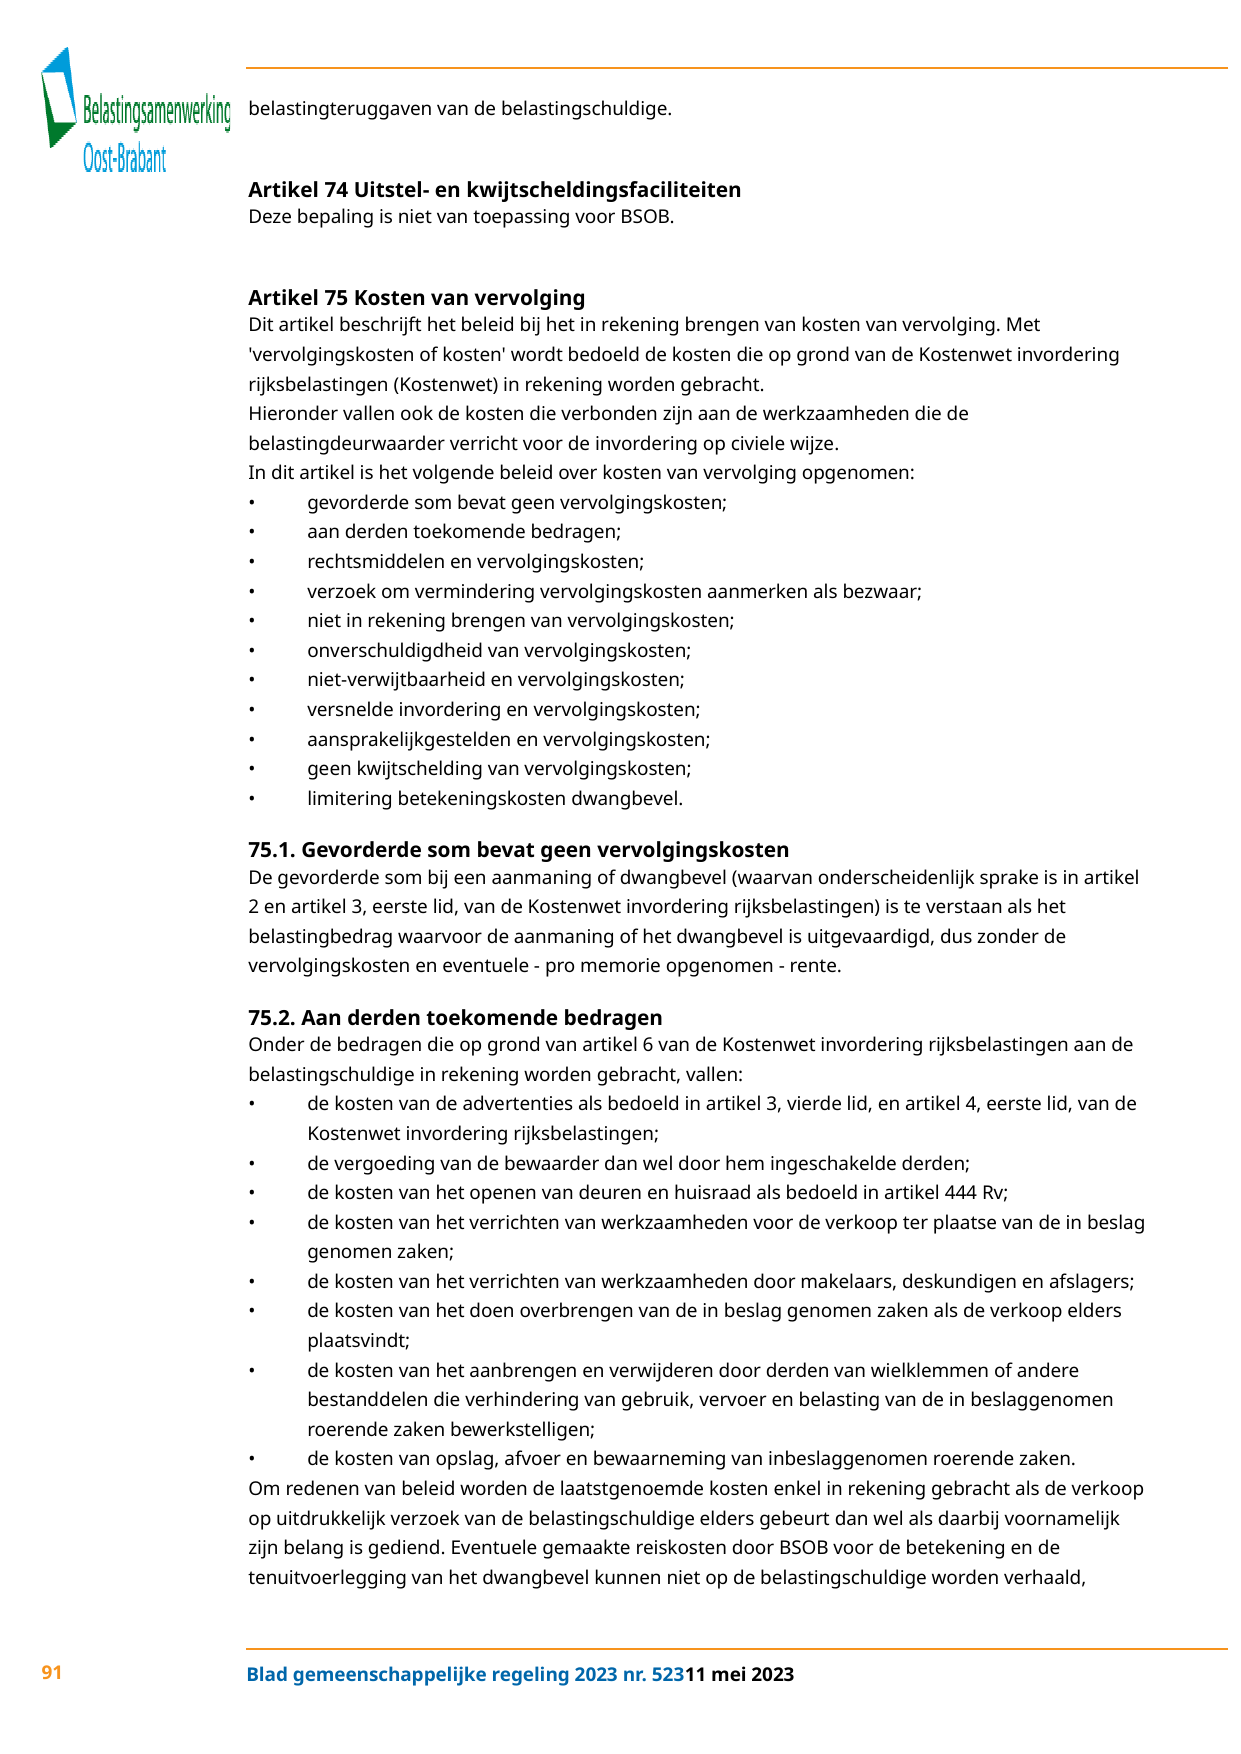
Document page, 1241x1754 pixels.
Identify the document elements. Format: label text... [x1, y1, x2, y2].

list versnelde invordering en vervolgingskosten; [248, 696, 1152, 722]
text belastingteruggaven van de belastingschuldige. [248, 95, 1152, 121]
text Deze bepaling is niet van toepassing voor BSOB. [248, 203, 1152, 229]
text In dit artikel is het volgende beleid over kosten van vervolging opgenomen: [248, 459, 1152, 485]
picture [91, 163, 96, 172]
text De gevorderde som bij een aanmaning of dwangbevel (waarvan onderscheidenlijk sprake is in artikel 2 en artikel 3, eerste lid, van de Kostenwet invordering rijksbelastingen) is te verstaan als het belastingbedrag waarvoor de aanmaning of het dwangbevel is uitgevaardigd, dus zonder de vervolgingskosten en eventuele - pro memorie opgenomen - rente. [248, 864, 1152, 978]
list de kosten van het doen overbrengen van de in beslag genomen zaken als de verkoop elders plaatsvindt; [248, 1298, 1152, 1353]
list de vergoeding van de bewaarder dan wel door hem ingeschakelde derden; [248, 1150, 1152, 1176]
list onverschuldigdheid van vervolgingskosten; [248, 637, 1152, 663]
text 75.1. Gevorderde som bevat geen vervolgingskosten [248, 835, 1152, 864]
list de kosten van het verrichten van werkzaamheden voor de verkoop ter plaatse van de in beslag genomen zaken; [248, 1209, 1152, 1264]
text Artikel 75 Kosten van vervolging [248, 283, 1152, 312]
list de kosten van het aanbrengen en verwijderen door derden van wielklemmen of andere bestanddelen die verhindering van gebruik, vervoer en belasting van de in beslaggenomen roerende zaken bewerkstelligen; [248, 1357, 1152, 1442]
list rechtsmiddelen en vervolgingskosten; [248, 548, 1152, 574]
list de kosten van de advertenties als bedoeld in artikel 3, vierde lid, en artikel 4, eerste lid, van de Kostenwet invordering rijksbelastingen; [248, 1091, 1152, 1146]
list verzoek om vermindering vervolgingskosten aanmerken als bezwaar; [248, 578, 1152, 604]
list aansprakelijkgestelden en vervolgingskosten; [248, 726, 1152, 752]
list limitering betekeningskosten dwangbevel. [248, 785, 1152, 811]
text Dit artikel beschrijft het beleid bij het in rekening brengen van kosten van vervolging. Met 'vervolgingskosten of kosten' wordt bedoeld de kosten die op grond van de Kostenwet invordering rijksbelastingen (Kostenwet) in rekening worden gebracht. [248, 312, 1152, 397]
list niet-verwijtbaarheid en vervolgingskosten; [248, 667, 1152, 692]
text Onder de bedragen die op grond van artikel 6 van de Kostenwet invordering rijksbelastingen aan de belastingschuldige in rekening worden gebracht, vallen: [248, 1031, 1152, 1087]
list gevorderde som bevat geen vervolgingskosten; [248, 489, 1152, 515]
picture [41, 47, 231, 172]
text Artikel 74 Uitstel- en kwijtscheldingsfaciliteiten [248, 175, 1152, 203]
text Om redenen van beleid worden de laatstgenoemde kosten enkel in rekening gebracht als de verkoop op uitdrukkelijk verzoek van de belastingschuldige elders gebeurt dan wel als daarbij voornamelijk zijn belang is gediend. Eventuele gemaakte reiskosten door BSOB voor de betekening en de tenuitvoerlegging van het dwangbevel kunnen niet op de belastingschuldige worden verhaald, [248, 1475, 1152, 1590]
text Hieronder vallen ook de kosten die verbonden zijn aan de werkzaamheden die de belastingdeurwaarder verricht voor de invordering op civiele wijze. [248, 400, 1152, 456]
list aan derden toekomende bedragen; [248, 519, 1152, 544]
picture [129, 155, 134, 172]
picture [100, 161, 105, 172]
list niet in rekening brengen van vervolgingskosten; [248, 607, 1152, 633]
text 75.2. Aan derden toekomende bedragen [248, 1003, 1152, 1031]
list geen kwijtschelding van vervolgingskosten; [248, 755, 1152, 781]
list de kosten van opslag, afvoer en bewaarneming van inbeslaggenomen roerende zaken. [248, 1446, 1152, 1471]
picture [86, 146, 91, 169]
list de kosten van het openen van deuren en huisraad als bedoeld in artikel 444 Rv; [248, 1179, 1152, 1205]
list de kosten van het verrichten van werkzaamheden door makelaars, deskundigen en afslagers; [248, 1268, 1152, 1294]
